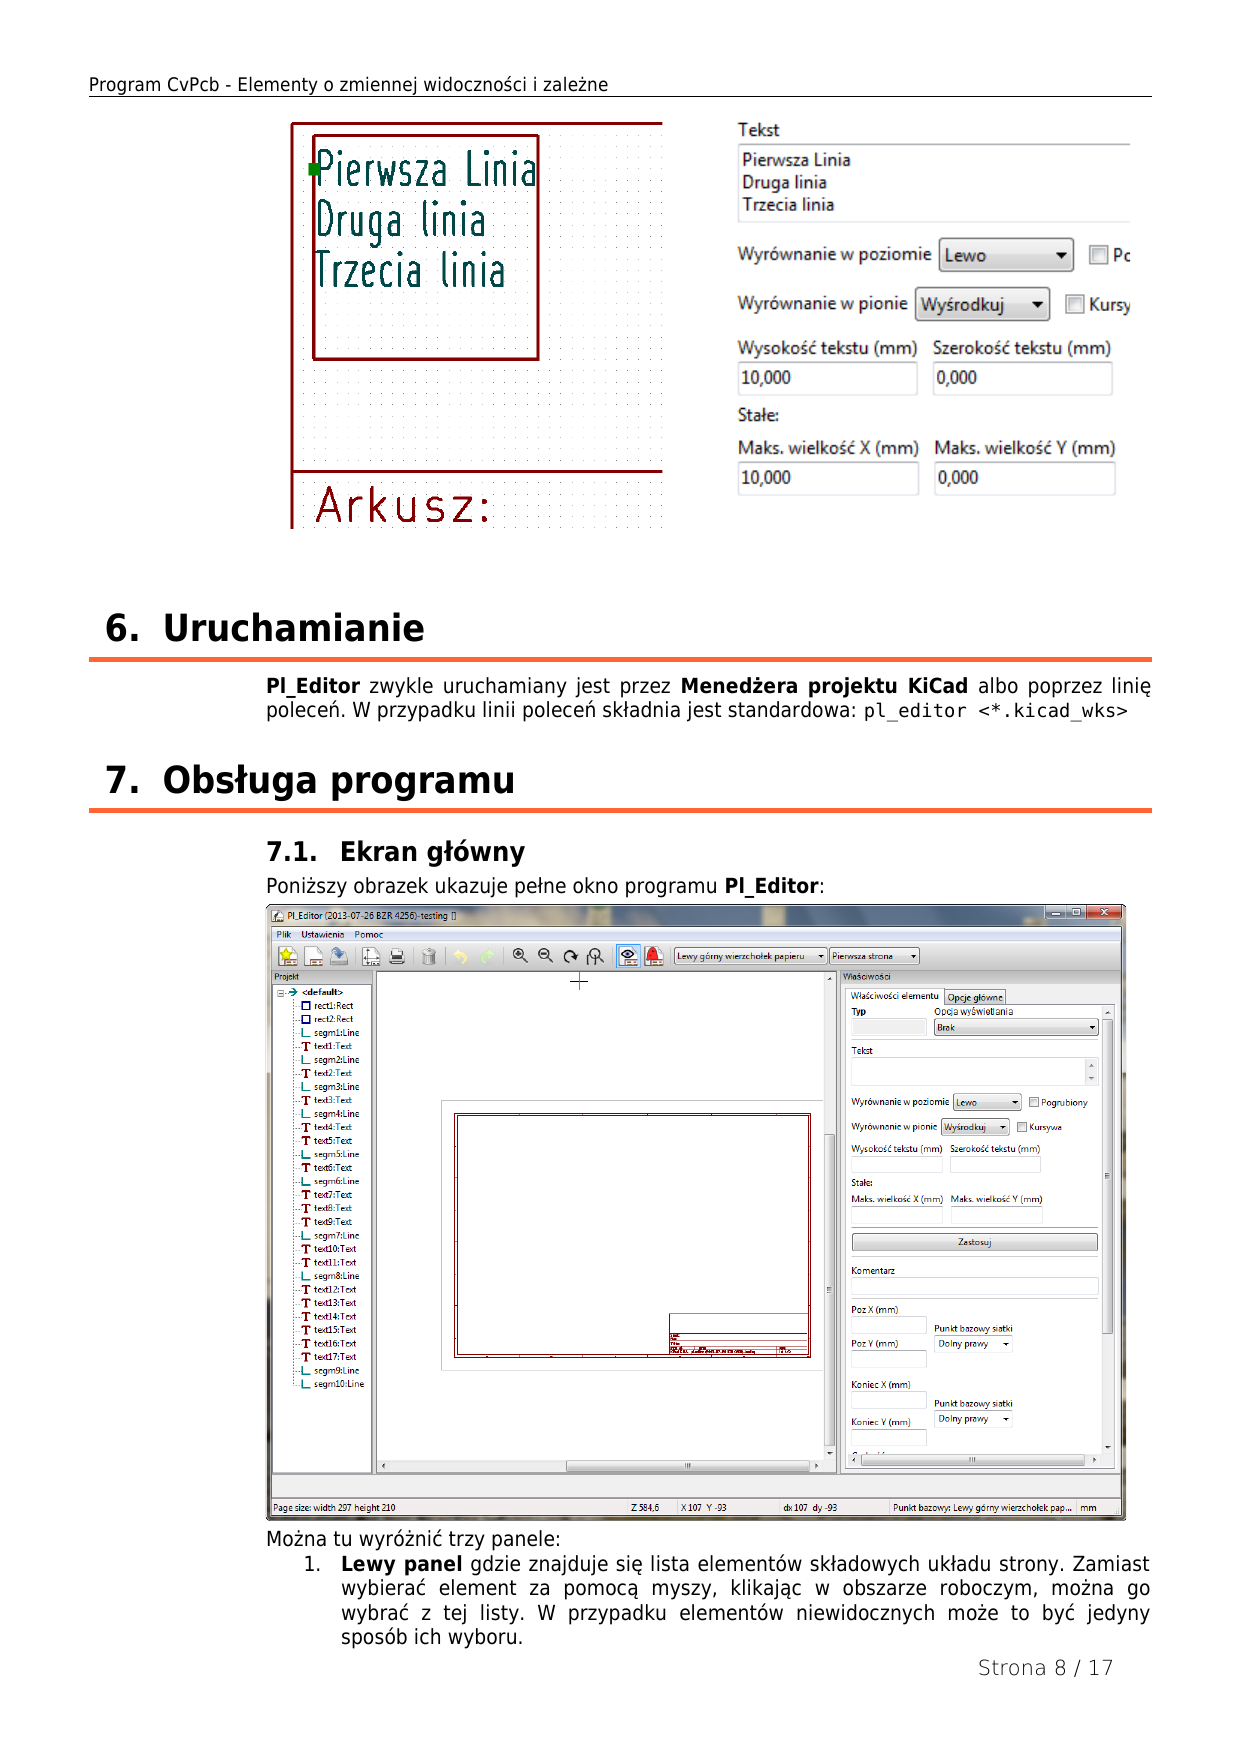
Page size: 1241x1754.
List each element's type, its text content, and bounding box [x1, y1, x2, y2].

table_header [266, 103, 702, 571]
table_header [702, 103, 1152, 571]
text Pl_Editor zwykle uruchamiany jest przez Menedżera projektu KiCad albo poprzez linię poleceń. W przypadku linii poleceń składnia jest standardowa: pl_editor <*.kicad_wks> [266, 674, 1152, 723]
subtitle Ekran główny [266, 837, 1152, 868]
picture [265, 904, 1127, 1521]
picture [735, 115, 1131, 502]
list Lewy panel gdzie znajduje się lista elementów składowych układu strony. Zamiast wybierać element za pomocą myszy, klikając w obszarze roboczym, można go wybrać z tej listy. W przypadku elementów niewidocznych może to być jedyny sposób ich wyboru. [303, 1551, 1152, 1649]
text Poniższy obrazek ukazuje pełne okno programu Pl_Editor: [266, 874, 1152, 898]
subtitle Uruchamianie [88, 601, 1152, 662]
picture [283, 115, 663, 529]
text Można tu wyróżnić trzy panele: [266, 1527, 1152, 1551]
subtitle Obsługa programu [88, 752, 1152, 813]
